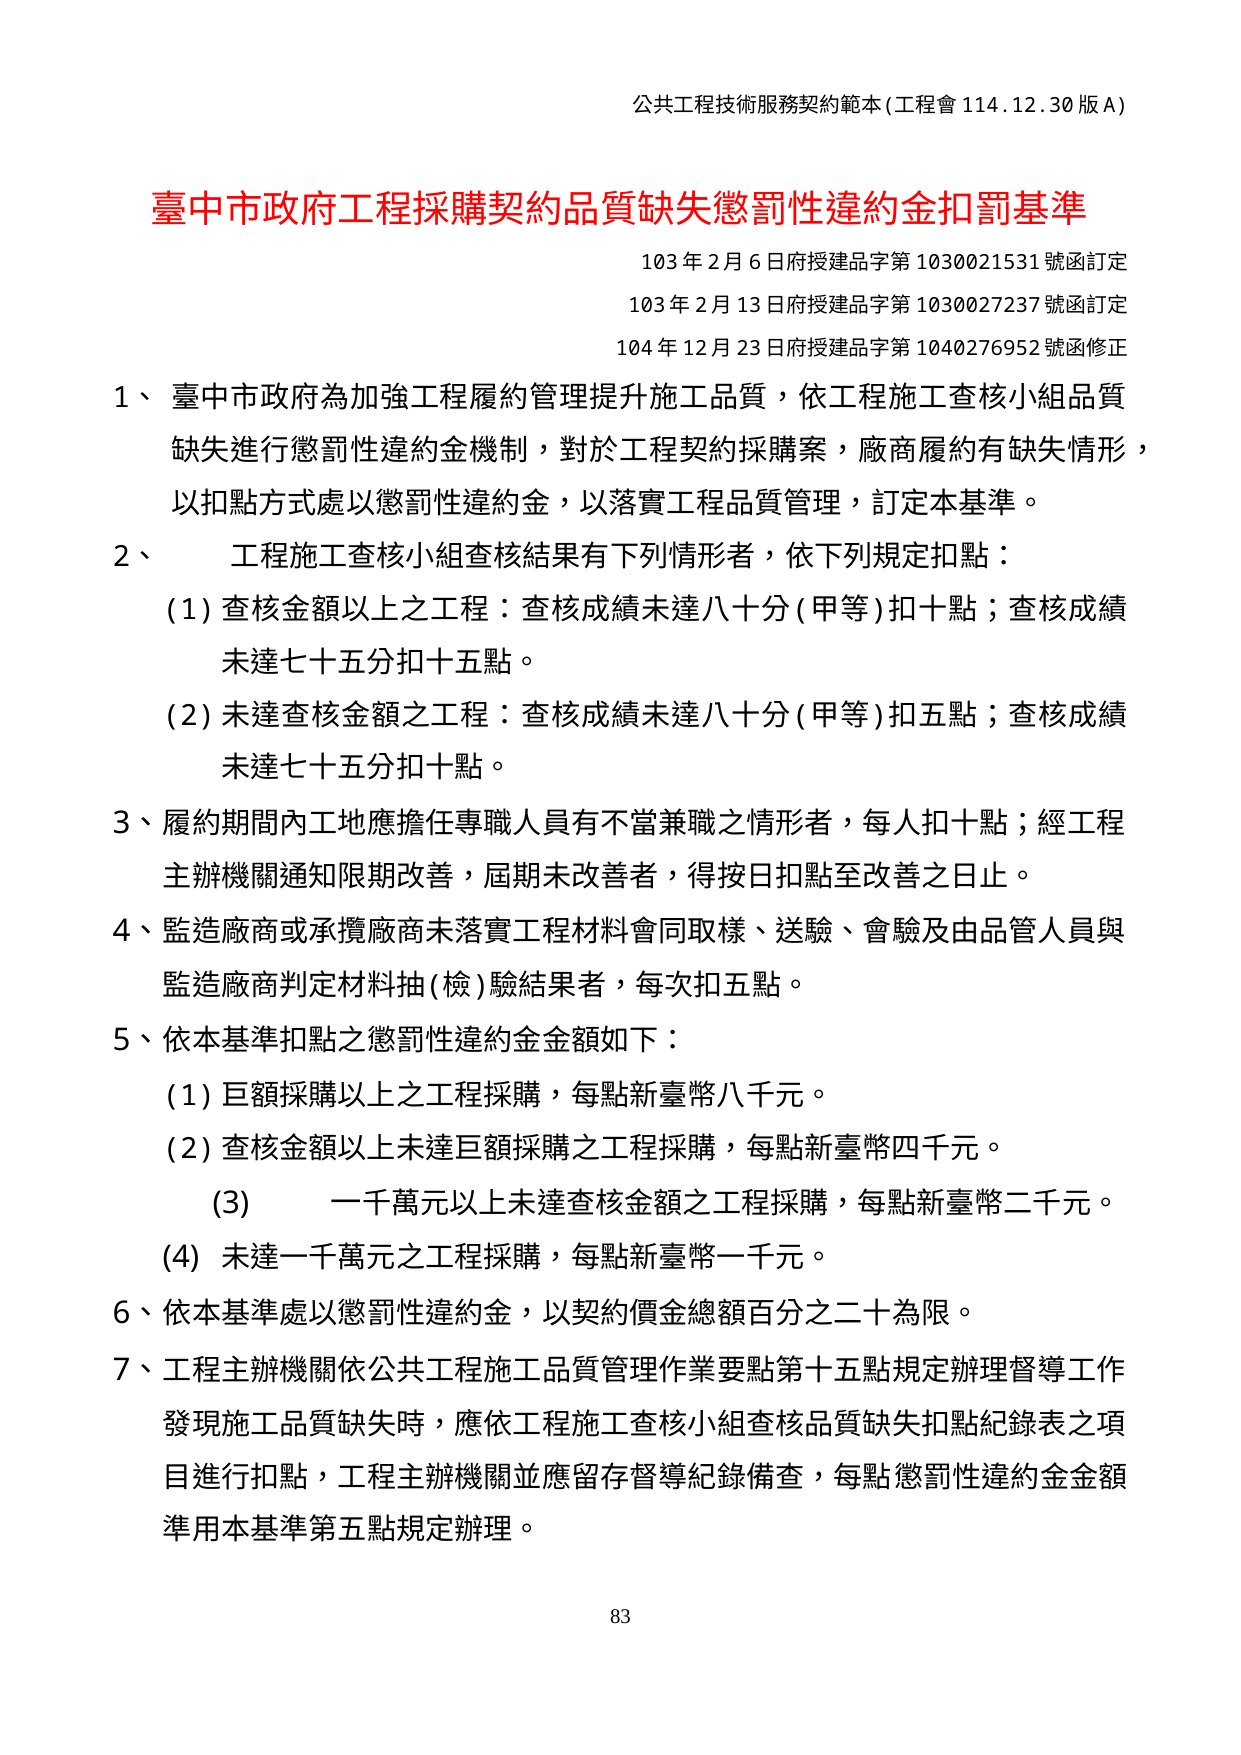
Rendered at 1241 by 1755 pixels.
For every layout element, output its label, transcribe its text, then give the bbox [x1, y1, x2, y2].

text 103年2月6日府授建品字第1030021531號函訂定 [150, 246, 1128, 276]
list 依本基準扣點之懲罰性違約金金額如下： [112, 1014, 1128, 1060]
list 未達查核金額之工程：查核成績未達八十分(甲等)扣五點；查核成績未達七十五分扣十點。 [162, 691, 1128, 786]
list 一千萬元以上未達查核金額之工程採購，每點新臺幣二千元。 [212, 1177, 1128, 1222]
list 未達一千萬元之工程採購，每點新臺幣一千元。 [162, 1234, 1128, 1277]
list 監造廠商或承攬廠商未落實工程材料會同取樣、送驗、會驗及由品管人員與監造廠商判定材料抽(檢)驗結果者，每次扣五點。 [112, 906, 1128, 1004]
list 工程主辦機關依公共工程施工品質管理作業要點第十五點規定辦理督導工作發現施工品質缺失時，應依工程施工查核小組查核品質缺失扣點紀錄表之項目進行扣點，工程主辦機關並應留存督導紀錄備查，每點懲罰性違約金金額準用本基準第五點規定辦理。 [112, 1344, 1128, 1548]
list 履約期間內工地應擔任專職人員有不當兼職之情形者，每人扣十點；經工程主辦機關通知限期改善，屆期未改善者，得按日扣點至改善之日止。 [112, 797, 1128, 895]
text 104年12月23日府授建品字第1040276952號函修正 [150, 331, 1128, 361]
list 臺中市政府為加強工程履約管理提升施工品質，依工程施工查核小組品質缺失進行懲罰性違約金機制，對於工程契約採購案，廠商履約有缺失情形，以扣點方式處以懲罰性違約金，以落實工程品質管理，訂定本基準。 [112, 374, 1128, 522]
list 工程施工查核小組查核結果有下列情形者，依下列規定扣點： [112, 532, 1128, 575]
list 查核金額以上之工程：查核成績未達八十分(甲等)扣十點；查核成績未達七十五分扣十五點。 [162, 585, 1128, 681]
text 臺中市政府工程採購契約品質缺失懲罰性違約金扣罰基準 [150, 179, 1128, 233]
list 查核金額以上未達巨額採購之工程採購，每點新臺幣四千元。 [162, 1124, 1128, 1167]
text 103年2月13日府授建品字第1030027237號函訂定 [150, 288, 1128, 319]
list 巨額採購以上之工程採購，每點新臺幣八千元。 [162, 1071, 1128, 1114]
list 依本基準處以懲罰性違約金，以契約價金總額百分之二十為限。 [112, 1288, 1128, 1333]
